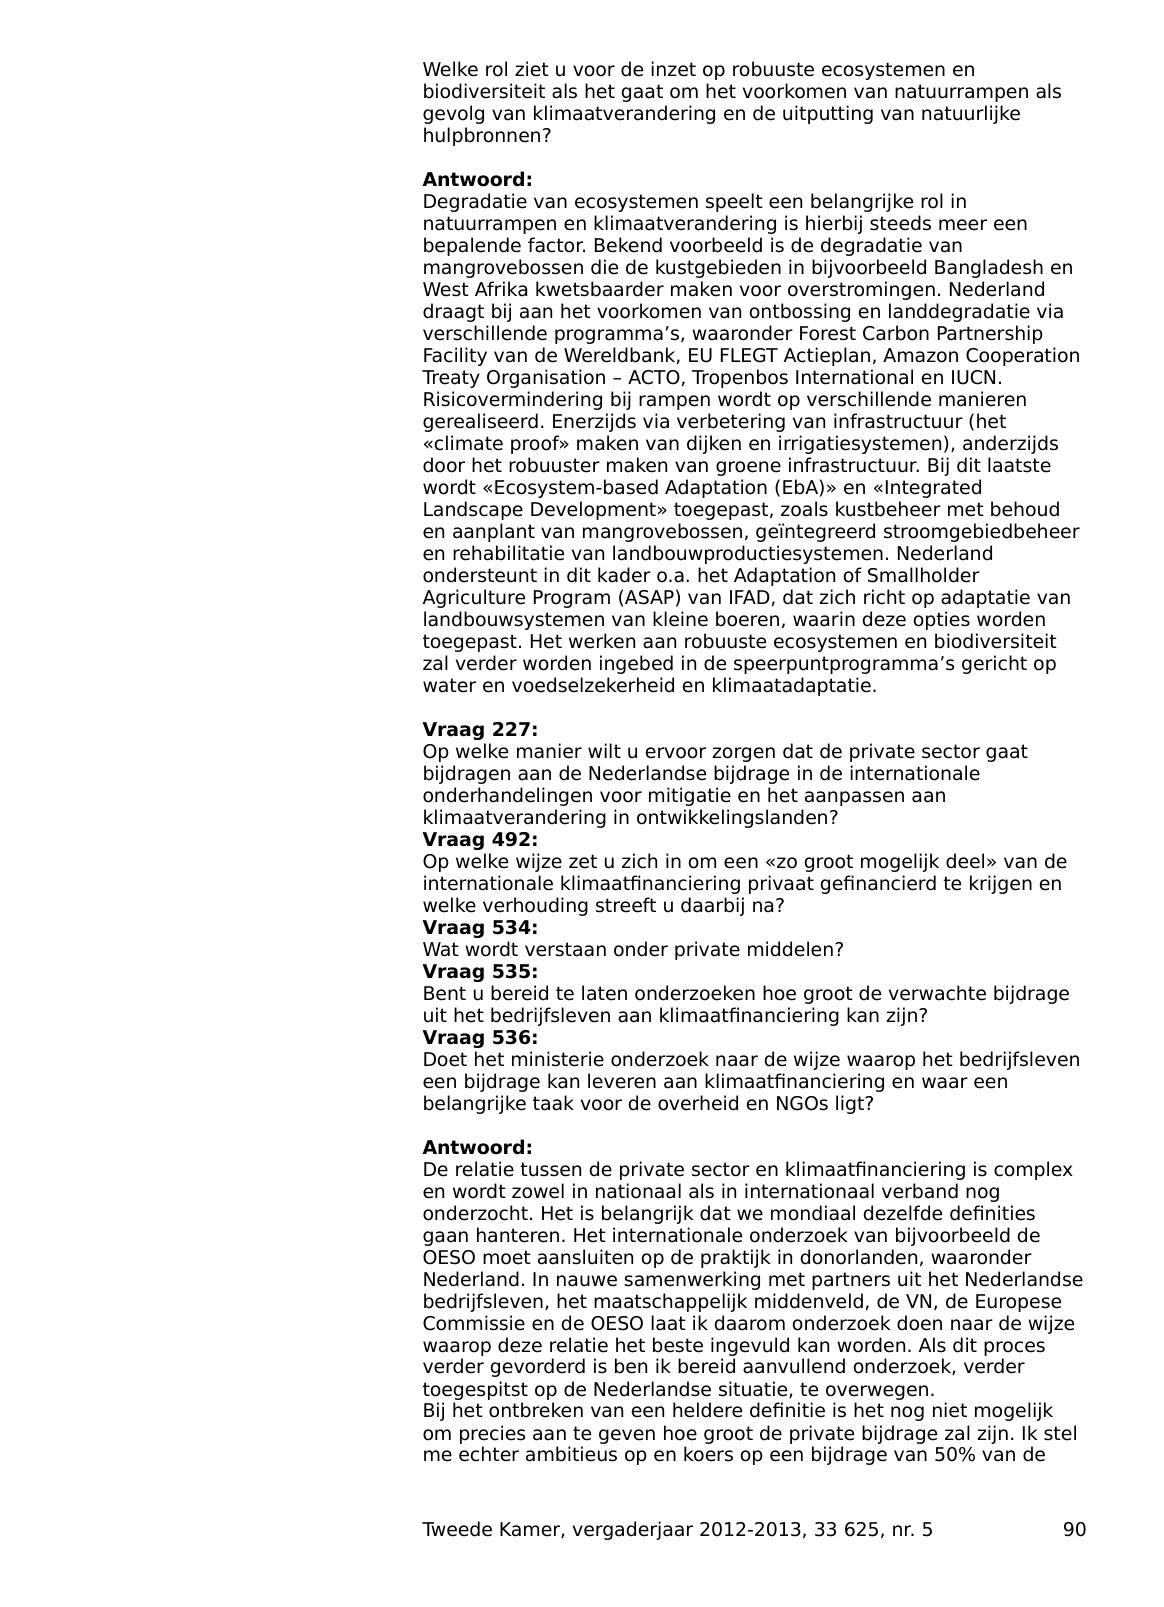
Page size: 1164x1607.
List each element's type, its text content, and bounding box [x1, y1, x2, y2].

text Wat wordt verstaan onder private middelen? [422, 939, 1087, 961]
text Risicovermindering bij rampen wordt op verschillende manieren gerealiseerd. Enerzijds via verbetering van infrastructuur (het «climate proof» maken van dijken en irrigatiesystemen), anderzijds door het robuuster maken van groene infrastructuur. Bij dit laatste wordt «Ecosystem-based Adaptation (EbA)» en «Integrated Landscape Development» toegepast, zoals kustbeheer met behoud en aanplant van mangrovebossen, geïntegreerd stroomgebiedbeheer en rehabilitatie van landbouwproductiesystemen. Nederland ondersteunt in dit kader o.a. het Adaptation of Smallholder Agriculture Program (ASAP) van IFAD, dat zich richt op adaptatie van landbouwsystemen van kleine boeren, waarin deze opties worden toegepast. Het werken aan robuuste ecosystemen en biodiversiteit zal verder worden ingebed in de speerpuntprogramma’s gericht op water en voedselzekerheid en klimaatadaptatie. [422, 389, 1087, 697]
text Bij het ontbreken van een heldere definitie is het nog niet mogelijk om precies aan te geven hoe groot de private bijdrage zal zijn. Ik stel me echter ambitieus op en koers op een bijdrage van 50% van de [422, 1400, 1087, 1466]
text Antwoord: [422, 1137, 1087, 1159]
text Doet het ministerie onderzoek naar de wijze waarop het bedrijfsleven een bijdrage kan leveren aan klimaatfinanciering en waar een belangrijke taak voor de overheid en NGOs ligt? [422, 1048, 1087, 1114]
text Vraag 492: [422, 829, 1087, 851]
text Op welke wijze zet u zich in om een «zo groot mogelijk deel» van de internationale klimaatfinanciering privaat gefinancierd te krijgen en welke verhouding streeft u daarbij na? [422, 851, 1087, 917]
text Degradatie van ecosystemen speelt een belangrijke rol in natuurrampen en klimaatverandering is hierbij steeds meer een bepalende factor. Bekend voorbeeld is de degradatie van mangrovebossen die de kustgebieden in bijvoorbeeld Bangladesh en West Afrika kwetsbaarder maken voor overstromingen. Nederland draagt bij aan het voorkomen van ontbossing en landdegradatie via verschillende programma’s, waaronder Forest Carbon Partnership Facility van de Wereldbank, EU FLEGT Actieplan, Amazon Cooperation Treaty Organisation – ACTO, Tropenbos International en IUCN. [422, 191, 1087, 389]
text Vraag 534: [422, 917, 1087, 939]
text Op welke manier wilt u ervoor zorgen dat de private sector gaat bijdragen aan de Nederlandse bijdrage in de internationale onderhandelingen voor mitigatie en het aanpassen aan klimaatverandering in ontwikkelingslanden? [422, 741, 1087, 829]
text Welke rol ziet u voor de inzet op robuuste ecosystemen en biodiversiteit als het gaat om het voorkomen van natuurrampen als gevolg van klimaatverandering en de uitputting van natuurlijke hulpbronnen? [422, 59, 1087, 147]
text Vraag 227: [422, 719, 1087, 741]
text Antwoord: [422, 169, 1087, 191]
text Vraag 535: [422, 961, 1087, 983]
text Bent u bereid te laten onderzoeken hoe groot de verwachte bijdrage uit het bedrijfsleven aan klimaatfinanciering kan zijn? [422, 983, 1087, 1027]
text Vraag 536: [422, 1027, 1087, 1048]
text De relatie tussen de private sector en klimaatfinanciering is complex en wordt zowel in nationaal als in internationaal verband nog onderzocht. Het is belangrijk dat we mondiaal dezelfde definities gaan hanteren. Het internationale onderzoek van bijvoorbeeld de OESO moet aansluiten op de praktijk in donorlanden, waaronder Nederland. In nauwe samenwerking met partners uit het Nederlandse bedrijfsleven, het maatschappelijk middenveld, de VN, de Europese Commissie en de OESO laat ik daarom onderzoek doen naar de wijze waarop deze relatie het beste ingevuld kan worden. Als dit proces verder gevorderd is ben ik bereid aanvullend onderzoek, verder toegespitst op de Nederlandse situatie, te overwegen. [422, 1159, 1087, 1400]
